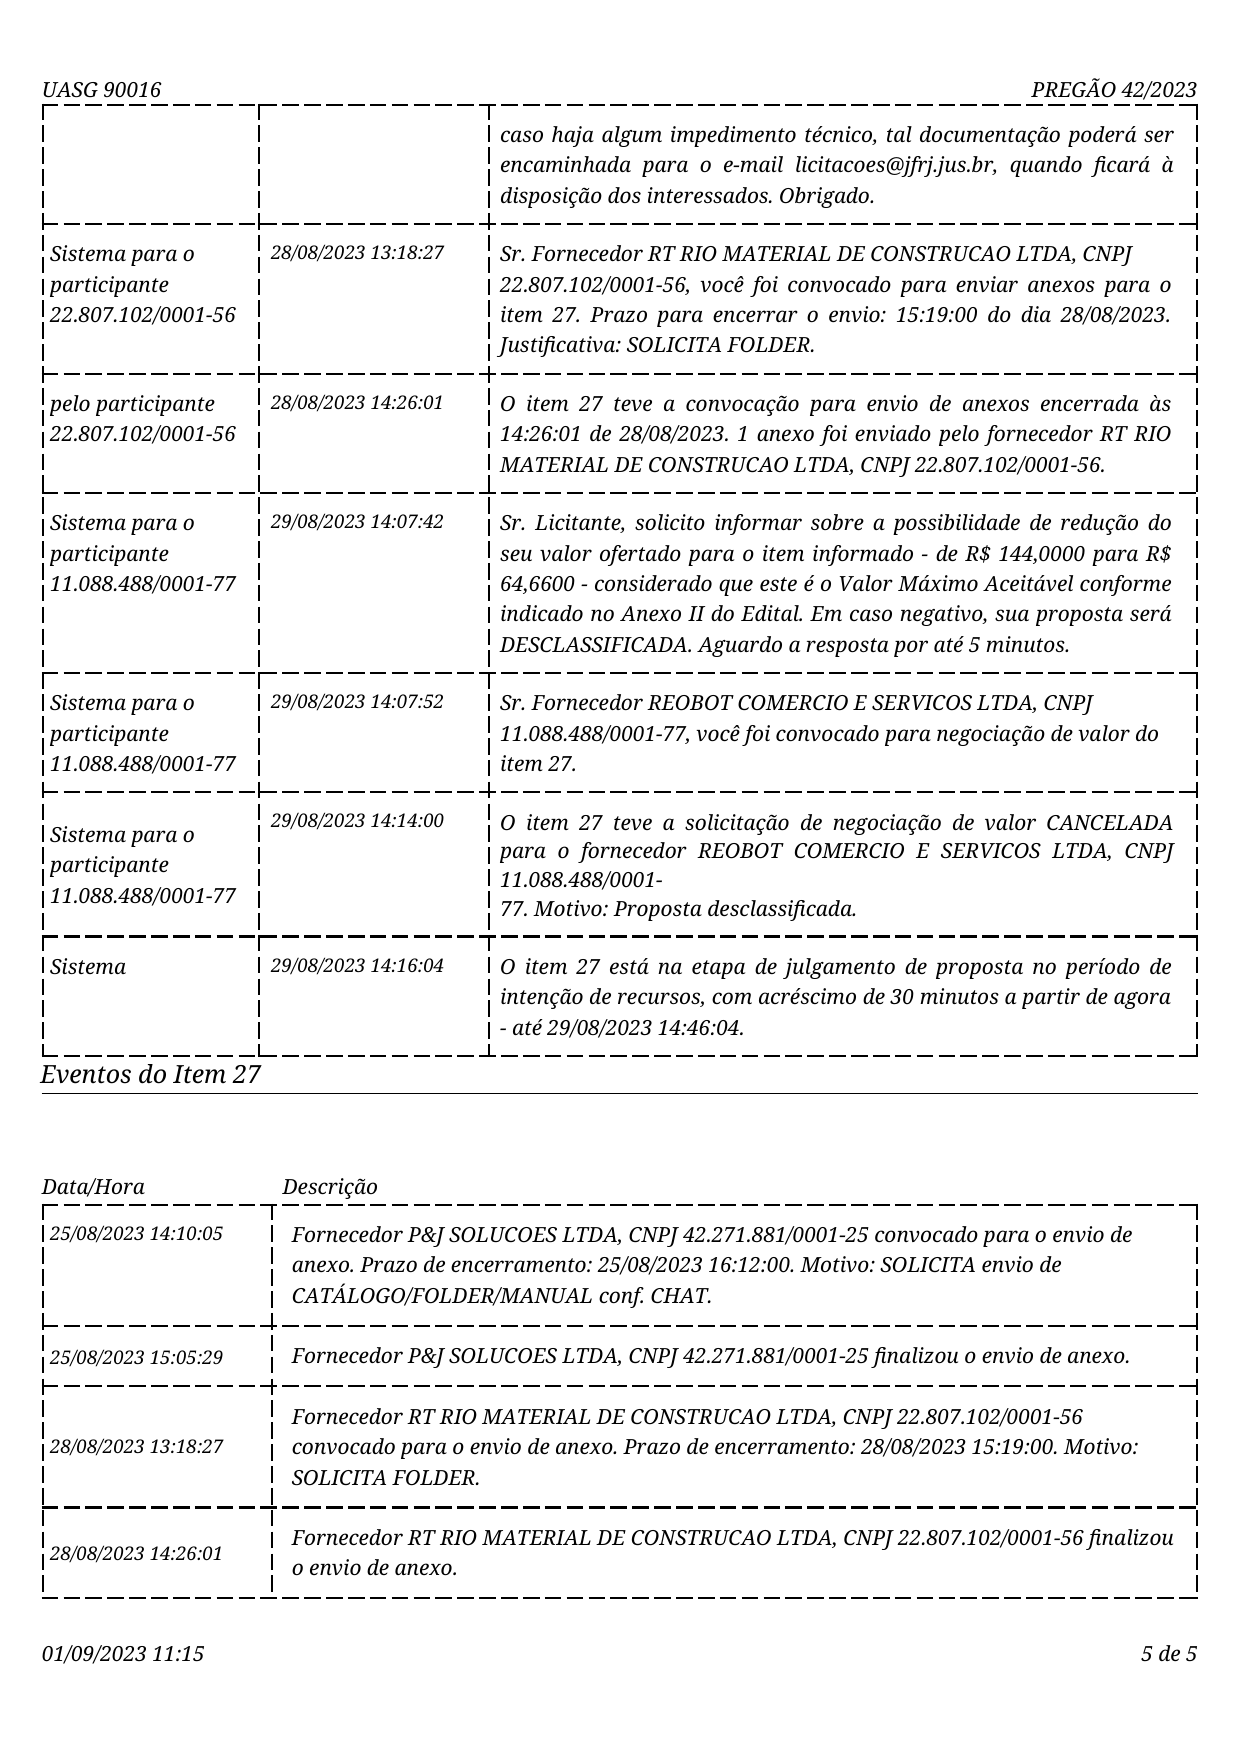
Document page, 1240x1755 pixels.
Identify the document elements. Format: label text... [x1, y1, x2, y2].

table_cell Fornecedor P&J SOLUCOES LTDA, CNPJ 42.271.881/0001-25 finalizou o envio de anexo. [272, 1325, 1197, 1385]
table_cell 28/08/2023 13:18:27 [43, 1385, 272, 1506]
table_cell 25/08/2023 15:05:29 [43, 1325, 272, 1385]
table_cell O item 27 teve a convocação para envio de anexos encerrada às 14:26:01 de 28/08/2023. 1 anexo foi enviado pelo fornecedor RT RIO MATERIAL DE CONSTRUCAO LTDA, CNPJ 22.807.102/0001-56. [489, 373, 1197, 492]
table_cell 28/08/2023 14:26:01 [259, 373, 488, 492]
table_cell [43, 104, 259, 223]
table_cell O item 27 teve a solicitação de negociação de valor CANCELADA para o fornecedor REOBOT COMERCIO E SERVICOS LTDA, CNPJ 11.088.488/0001- 77. Motivo: Proposta desclassificada. [489, 791, 1197, 935]
table_cell Sr. Fornecedor RT RIO MATERIAL DE CONSTRUCAO LTDA, CNPJ 22.807.102/0001-56, você foi convocado para enviar anexos para o item 27. Prazo para encerrar o envio: 15:19:00 do dia 28/08/2023. Justificativa: SOLICITA FOLDER. [489, 223, 1197, 372]
table_cell Sr. Licitante, solicito informar sobre a possibilidade de redução do seu valor ofertado para o item informado - de R$ 144,0000 para R$ 64,6600 - considerado que este é o Valor Máximo Aceitável conforme indicado no Anexo II do Edital. Em caso negativo, sua proposta será DESCLASSIFICADA. Aguardo a resposta por até 5 minutos. [489, 492, 1197, 672]
table_cell caso haja algum impedimento técnico, tal documentação poderá ser encaminhada para o e-mail licitacoes@jfrj.jus.br, quando ficará à disposição dos interessados. Obrigado. [489, 104, 1197, 223]
table_cell 29/08/2023 14:16:04 [259, 935, 488, 1055]
table_cell Fornecedor RT RIO MATERIAL DE CONSTRUCAO LTDA, CNPJ 22.807.102/0001-56 finalizou o envio de anexo. [272, 1506, 1197, 1597]
table_cell 29/08/2023 14:14:00 [259, 791, 488, 935]
table_header 25/08/2023 14:10:05 [43, 1204, 272, 1325]
table_header Fornecedor P&J SOLUCOES LTDA, CNPJ 42.271.881/0001-25 convocado para o envio de anexo. Prazo de encerramento: 25/08/2023 16:12:00. Motivo: SOLICITA envio de CATÁLOGO/FOLDER/MANUAL conf. CHAT. [272, 1204, 1197, 1325]
text Data/Hora Descrição [42, 1172, 1200, 1201]
text Eventos do Item 27 [40, 1057, 1200, 1091]
table_cell [259, 104, 488, 223]
table_cell Fornecedor RT RIO MATERIAL DE CONSTRUCAO LTDA, CNPJ 22.807.102/0001-56 convocado para o envio de anexo. Prazo de encerramento: 28/08/2023 15:19:00. Motivo: SOLICITA FOLDER. [272, 1385, 1197, 1506]
table_cell Sistema para o participante 11.088.488/0001-77 [43, 791, 259, 935]
table_cell 28/08/2023 13:18:27 [259, 223, 488, 372]
table_cell Sistema para o participante 11.088.488/0001-77 [43, 672, 259, 791]
table_cell O item 27 está na etapa de julgamento de proposta no período de intenção de recursos, com acréscimo de 30 minutos a partir de agora - até 29/08/2023 14:46:04. [489, 935, 1197, 1055]
table_cell 29/08/2023 14:07:42 [259, 492, 488, 672]
table_cell 28/08/2023 14:26:01 [43, 1506, 272, 1597]
table_cell Sistema para o participante 11.088.488/0001-77 [43, 492, 259, 672]
table_cell 29/08/2023 14:07:52 [259, 672, 488, 791]
table_cell pelo participante 22.807.102/0001-56 [43, 373, 259, 492]
table_cell Sistema [43, 935, 259, 1055]
table_cell Sistema para o participante 22.807.102/0001-56 [43, 223, 259, 372]
table_cell Sr. Fornecedor REOBOT COMERCIO E SERVICOS LTDA, CNPJ 11.088.488/0001-77, você foi convocado para negociação de valor do item 27. [489, 672, 1197, 791]
